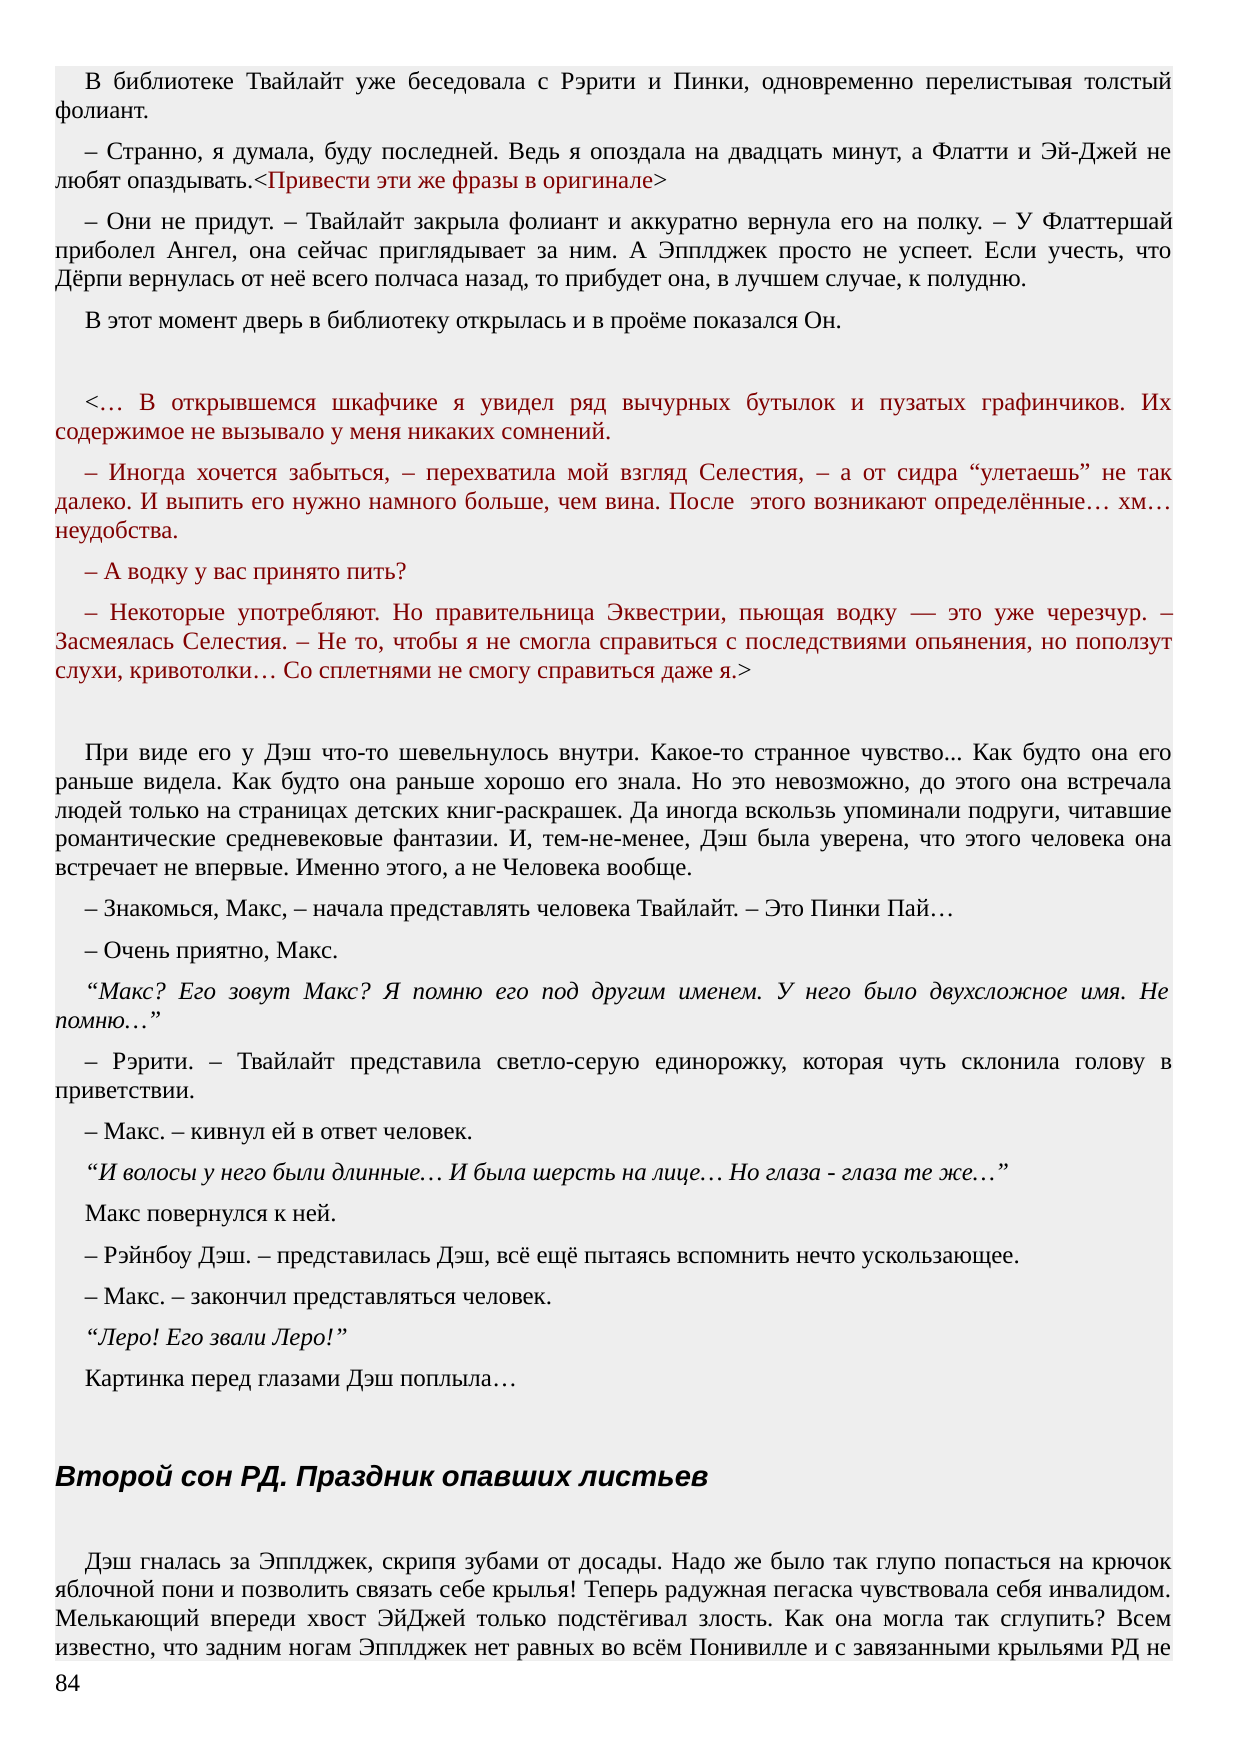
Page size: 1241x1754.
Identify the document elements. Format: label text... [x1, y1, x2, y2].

text – Макс. – кивнул ей в ответ человек. [55, 1116, 1173, 1145]
text – Иногда хочется забыться, – перехватила мой взгляд Селестия, – а от сидра “улетаешь” не так далеко. И выпить его нужно намного больше, чем вина. После этого возникают определённые… хм… неудобства. [55, 457, 1173, 543]
text Дэш гналась за Эпплджек, скрипя зубами от досады. Надо же было так глупо попасться на крючок яблочной пони и позволить связать себе крылья! Теперь радужная пегаска чувствовала себя инвалидом. Мелькающий впереди хвост ЭйДжей только подстёгивал злость. Как она могла так сглупить? Всем известно, что задним ногам Эпплджек нет равных во всём Понивилле и с завязанными крыльями РД не [55, 1546, 1173, 1661]
text – Некоторые употребляют. Но правительница Эквестрии, пьющая водку — это уже черезчур. – Засмеялась Селестия. – Не то, чтобы я не смогла справиться с последствиями опьянения, но поползут слухи, кривотолки… Со сплетнями не смогу справиться даже я.> [55, 597, 1173, 683]
text В библиотеке Твайлайт уже беседовала с Рэрити и Пинки, одновременно перелистывая толстый фолиант. [55, 66, 1173, 123]
text Макс повернулся к ней. [55, 1198, 1173, 1227]
text – Очень приятно, Макс. [55, 935, 1173, 963]
text – Рэрити. – Твайлайт представила светло-серую единорожку, которая чуть склонила голову в приветствии. [55, 1046, 1173, 1103]
text – Рэйнбоу Дэш. – представилась Дэш, всё ещё пытаясь вспомнить нечто ускользающее. [55, 1240, 1173, 1268]
text <… В открывшемся шкафчике я увидел ряд вычурных бутылок и пузатых графинчиков. Их содержимое не вызывало у меня никаких сомнений. [55, 387, 1173, 445]
text Картинка перед глазами Дэш поплыла… [55, 1363, 1173, 1392]
text В этот момент дверь в библиотеку открылась и в проёме показался Он. [55, 305, 1173, 333]
text “Макс? Его зовут Макс? Я помню его под другим именем. У него было двухсложное имя. Не помню…” [55, 976, 1173, 1033]
text – Странно, я думала, буду последней. Ведь я опоздала на двадцать минут, а Флатти и Эй-Джей не любят опаздывать.<Привести эти же фразы в оригинале> [55, 136, 1173, 193]
text – Знакомься, Макс, – начала представлять человека Твайлайт. – Это Пинки Пай… [55, 893, 1173, 922]
text При виде его у Дэш что-то шевельнулось внутри. Какое-то странное чувство... Как будто она его раньше видела. Как будто она раньше хорошо его знала. Но это невозможно, до этого она встречала людей только на страницах детских книг-раскрашек. Да иногда вскользь упоминали подруги, читавшие романтические средневековые фантазии. И, тем-не-менее, Дэш была уверена, что этого человека она встречает не впервые. Именно этого, а не Человека вообще. [55, 737, 1173, 881]
text “И волосы у него были длинные… И была шерсть на лице… Но глаза - глаза те же…” [55, 1157, 1173, 1186]
text – А водку у вас принято пить? [55, 556, 1173, 585]
subtitle Второй сон РД. Праздник опавших листьев [55, 1458, 1173, 1492]
text – Макс. – закончил представляться человек. [55, 1281, 1173, 1310]
text – Они не придут. – Твайлайт закрыла фолиант и аккуратно вернула его на полку. – У Флаттершай приболел Ангел, она сейчас приглядывает за ним. А Эпплджек просто не успеет. Если учесть, что Дёрпи вернулась от неё всего полчаса назад, то прибудет она, в лучшем случае, к полудню. [55, 206, 1173, 292]
text “Леро! Его звали Леро!” [55, 1322, 1173, 1351]
